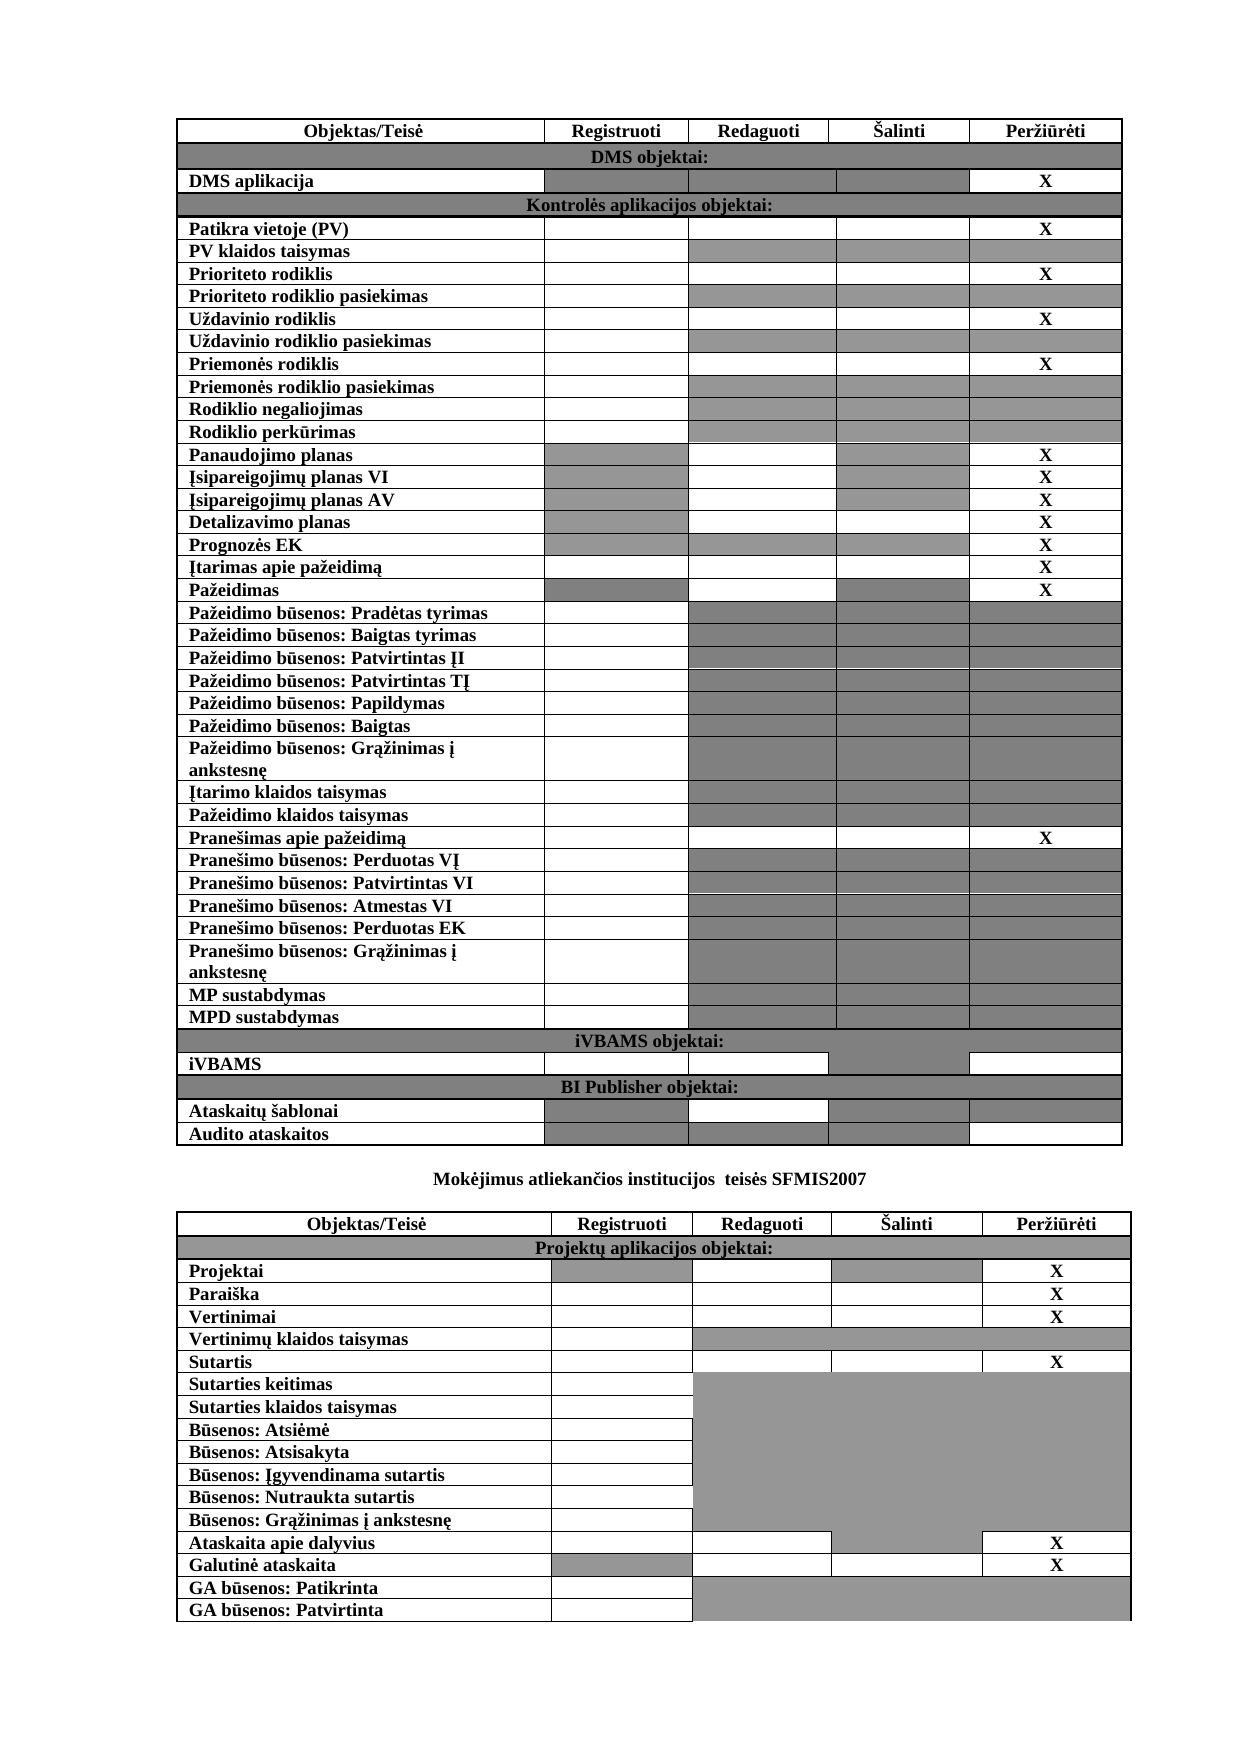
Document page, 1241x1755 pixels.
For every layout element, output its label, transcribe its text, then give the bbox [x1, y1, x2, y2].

table_cell Pranešimo būsenos: Grąžinimas į ankstesnę [178, 940, 544, 983]
table_cell [689, 534, 836, 555]
table_cell [837, 940, 969, 983]
table_cell [552, 1419, 692, 1440]
text Mokėjimus atliekančios institucijos teisės SFMIS2007 [177, 1168, 1122, 1189]
table_cell Sutarties klaidos taisymas [178, 1396, 551, 1417]
table_cell [837, 489, 969, 510]
table_cell X [970, 353, 1121, 374]
table_cell [970, 421, 1121, 442]
table_cell Įtarimo klaidos taisymas [178, 781, 544, 803]
table_cell X [983, 1532, 1130, 1553]
table_cell [693, 1598, 831, 1621]
table_cell [837, 781, 969, 803]
table_cell [545, 895, 688, 916]
table_cell [837, 715, 969, 736]
table_cell [831, 1577, 982, 1621]
table_cell [970, 240, 1121, 262]
table_cell [832, 1306, 982, 1327]
table_cell [689, 466, 836, 488]
table_cell Uždavinio rodiklio pasiekimas [178, 330, 544, 352]
table_cell [689, 1006, 836, 1028]
table_cell [837, 647, 969, 668]
table_cell Būsenos: Atsisakyta [178, 1441, 551, 1463]
table_cell DMS objektai: [178, 144, 1121, 168]
table_cell [837, 466, 969, 488]
table_cell Pažeidimas [178, 579, 544, 601]
table_cell [552, 1554, 692, 1576]
table_cell [689, 647, 836, 668]
table_cell X [970, 556, 1121, 578]
table_cell [837, 556, 969, 578]
table_cell [689, 624, 836, 646]
table_cell Panaudojimo planas [178, 444, 544, 465]
table_cell [837, 534, 969, 555]
table_cell Ataskaitų šablonai [178, 1100, 544, 1122]
table_cell [545, 940, 688, 983]
table_cell [545, 466, 688, 488]
table_cell [693, 1306, 831, 1327]
table_cell X [983, 1283, 1130, 1304]
table_cell [970, 781, 1121, 803]
table_cell [837, 398, 969, 420]
table_cell [689, 489, 836, 510]
table_cell X [970, 308, 1121, 329]
table_cell [970, 376, 1121, 397]
table_cell [689, 218, 836, 239]
table_cell [689, 353, 836, 374]
table_cell Būsenos: Grąžinimas į ankstesnę [178, 1509, 551, 1531]
table_cell Detalizavimo planas [178, 511, 544, 533]
table_cell [970, 895, 1121, 916]
table_header Šalinti [829, 120, 969, 142]
table_cell Prioriteto rodiklio pasiekimas [178, 285, 544, 307]
table_cell [545, 872, 688, 893]
table_cell [829, 1123, 969, 1144]
table_cell [545, 240, 688, 262]
table_cell X [970, 263, 1121, 284]
table_cell iVBAMS [178, 1053, 544, 1074]
table_cell X [970, 444, 1121, 465]
table_cell Pranešimo būsenos: Atmestas VI [178, 895, 544, 916]
table_cell [837, 624, 969, 646]
table_cell [552, 1283, 692, 1304]
table_cell [552, 1532, 692, 1553]
table_cell [689, 827, 836, 848]
table_cell [689, 421, 836, 442]
table_cell X [970, 827, 1121, 848]
table_cell [689, 579, 836, 601]
table_cell Sutarties keitimas [178, 1373, 551, 1395]
table_cell [693, 1283, 831, 1304]
table_cell [545, 556, 688, 578]
table_cell [545, 263, 688, 284]
table_cell X [970, 489, 1121, 510]
table_cell GA būsenos: Patikrinta [178, 1577, 551, 1598]
table_cell Prognozės EK [178, 534, 544, 555]
table_cell X [983, 1351, 1130, 1372]
table_cell Pažeidimo būsenos: Grąžinimas į ankstesnę [178, 737, 544, 780]
table_cell [552, 1486, 693, 1508]
table_header Redaguoti [693, 1213, 831, 1234]
table_header Šalinti [832, 1213, 982, 1234]
table_cell [552, 1577, 692, 1598]
table_cell [837, 827, 969, 848]
table_cell [545, 737, 688, 780]
table_cell Pranešimo būsenos: Perduotas VĮ [178, 849, 544, 871]
table_cell [837, 984, 969, 1005]
table_cell [545, 804, 688, 826]
table_header Registruoti [552, 1213, 692, 1234]
table_cell [552, 1599, 692, 1621]
table_header Peržiūrėti [970, 120, 1121, 142]
table_cell [693, 1372, 1130, 1531]
table_cell [693, 1328, 831, 1350]
table_cell [837, 737, 969, 780]
table_cell [545, 376, 688, 397]
table_cell [552, 1373, 693, 1395]
table_cell [970, 285, 1121, 307]
table_cell Sutartis [178, 1351, 551, 1372]
table_cell Įsipareigojimų planas VI [178, 466, 544, 488]
table_cell Audito ataskaitos [178, 1123, 544, 1144]
table_cell [832, 1283, 982, 1304]
table_cell Pažeidimo klaidos taisymas [178, 804, 544, 826]
table_cell [837, 263, 969, 284]
table_cell [970, 330, 1121, 352]
table_cell Būsenos: Įgyvendinama sutartis [178, 1464, 551, 1485]
table_cell [837, 170, 969, 192]
table_cell [689, 737, 836, 780]
table_cell [693, 1260, 831, 1282]
table_cell [837, 804, 969, 826]
table_cell Vertinimų klaidos taisymas [178, 1328, 551, 1350]
table_cell Pažeidimo būsenos: Baigtas [178, 715, 544, 736]
table_cell X [970, 466, 1121, 488]
table_cell [689, 170, 836, 192]
table_cell GA būsenos: Patvirtinta [178, 1599, 551, 1621]
table_cell [970, 849, 1121, 871]
table_cell [970, 670, 1121, 691]
table_cell [832, 1260, 982, 1282]
table_cell Įsipareigojimų planas AV [178, 489, 544, 510]
table_cell X [983, 1554, 1130, 1576]
table_cell [837, 376, 969, 397]
table_cell Priemonės rodiklio pasiekimas [178, 376, 544, 397]
table_cell [545, 511, 688, 533]
table_cell [837, 670, 969, 691]
table_cell [689, 240, 836, 262]
table_cell [545, 330, 688, 352]
table_cell [545, 984, 688, 1005]
table_cell [970, 647, 1121, 668]
table_cell [829, 1052, 969, 1074]
table_cell [970, 737, 1121, 780]
table_cell [689, 895, 836, 916]
table_cell [689, 781, 836, 803]
table_cell [689, 376, 836, 397]
table_cell Pranešimo būsenos: Patvirtintas VI [178, 872, 544, 893]
table_cell [545, 715, 688, 736]
table_cell [545, 285, 688, 307]
table_header Objektas/Teisė [178, 120, 544, 142]
table_cell [552, 1351, 692, 1372]
table_cell [837, 421, 969, 442]
table_cell Būsenos: Nutraukta sutartis [178, 1486, 551, 1508]
table_cell Pažeidimo būsenos: Pradėtas tyrimas [178, 602, 544, 623]
table_cell [837, 285, 969, 307]
table_cell [831, 1328, 982, 1350]
table_cell [545, 579, 688, 601]
table_cell Rodiklio negaliojimas [178, 398, 544, 420]
table_cell [552, 1509, 692, 1531]
table_cell Rodiklio perkūrimas [178, 421, 544, 442]
table_cell [552, 1260, 692, 1282]
table_cell Pranešimo būsenos: Perduotas EK [178, 917, 544, 939]
table_cell [970, 398, 1121, 420]
table_cell [837, 444, 969, 465]
table_cell Projektų aplikacijos objektai: [178, 1237, 1130, 1258]
table_cell [545, 602, 688, 623]
table_cell [689, 330, 836, 352]
table_cell Priemonės rodiklis [178, 353, 544, 374]
table_cell Patikra vietoje (PV) [178, 218, 544, 239]
table_cell Projektai [178, 1260, 551, 1282]
table_cell [837, 511, 969, 533]
table_cell MP sustabdymas [178, 984, 544, 1005]
table_cell [545, 1006, 688, 1028]
table_cell [832, 1554, 982, 1576]
table_cell [837, 602, 969, 623]
table_cell [689, 1123, 828, 1144]
table_cell Prioriteto rodiklis [178, 263, 544, 284]
table_header Objektas/Teisė [178, 1213, 551, 1234]
table_cell X [983, 1260, 1130, 1282]
table_cell [970, 1053, 1121, 1074]
table_cell [552, 1306, 692, 1327]
table_cell [689, 308, 836, 329]
table_cell [689, 849, 836, 871]
table_cell [693, 1351, 831, 1372]
table_cell [545, 218, 688, 239]
table_cell [689, 872, 836, 893]
table_cell [552, 1396, 693, 1417]
table_cell Uždavinio rodiklis [178, 308, 544, 329]
table_cell iVBAMS objektai: [178, 1030, 1121, 1052]
table_cell [970, 872, 1121, 893]
table_cell [837, 218, 969, 239]
table_cell [689, 804, 836, 826]
table_cell [832, 1351, 982, 1372]
table_cell X [983, 1306, 1130, 1327]
table_cell X [970, 579, 1121, 601]
table_cell Pažeidimo būsenos: Patvirtintas ĮI [178, 647, 544, 668]
table_cell [545, 624, 688, 646]
table_cell [545, 489, 688, 510]
table_cell Pažeidimo būsenos: Papildymas [178, 692, 544, 714]
table_cell [689, 602, 836, 623]
table_cell [689, 917, 836, 939]
table_cell [970, 1006, 1121, 1028]
table_cell [689, 692, 836, 714]
table_cell [545, 849, 688, 871]
table_cell X [970, 218, 1121, 239]
table_cell X [970, 170, 1121, 192]
table_cell [545, 308, 688, 329]
table_cell [837, 1006, 969, 1028]
table_cell [970, 624, 1121, 646]
table_cell [837, 579, 969, 601]
table_cell [545, 827, 688, 848]
table_cell [829, 1100, 969, 1122]
table_cell [545, 170, 688, 192]
table_cell [689, 715, 836, 736]
table_cell Vertinimai [178, 1306, 551, 1327]
table_cell [689, 556, 836, 578]
table_cell [970, 1100, 1121, 1122]
table_cell [693, 1554, 831, 1576]
table_cell [552, 1328, 692, 1350]
table_cell [545, 1053, 688, 1074]
table_cell [689, 398, 836, 420]
table_cell Pažeidimo būsenos: Patvirtintas TĮ [178, 670, 544, 691]
table_cell [545, 670, 688, 691]
table_cell [552, 1441, 692, 1463]
table_cell [837, 330, 969, 352]
table_cell Galutinė ataskaita [178, 1554, 551, 1576]
table_cell [837, 692, 969, 714]
table_cell [970, 692, 1121, 714]
table_cell [545, 781, 688, 803]
table_cell [837, 240, 969, 262]
table_cell [545, 421, 688, 442]
table_cell [982, 1328, 1130, 1350]
table_cell [689, 1053, 828, 1074]
table_cell [689, 1100, 828, 1122]
table_cell [837, 895, 969, 916]
table_cell [689, 444, 836, 465]
table_cell [693, 1532, 831, 1553]
table_cell [689, 285, 836, 307]
table_cell [982, 1577, 1130, 1621]
table_cell Pranešimas apie pažeidimą [178, 827, 544, 848]
table_cell [689, 984, 836, 1005]
table_cell [970, 940, 1121, 983]
table_cell [545, 1100, 688, 1122]
table_cell [837, 849, 969, 871]
table_cell Ataskaita apie dalyvius [178, 1532, 551, 1553]
table_cell Būsenos: Atsiėmė [178, 1419, 551, 1440]
table_cell [837, 872, 969, 893]
table_cell [693, 1577, 831, 1598]
table_cell Paraiška [178, 1283, 551, 1304]
table_cell [545, 534, 688, 555]
table_cell Kontrolės aplikacijos objektai: [178, 194, 1121, 215]
table_cell [837, 353, 969, 374]
table_cell [689, 263, 836, 284]
table_cell [970, 804, 1121, 826]
table_cell BI Publisher objektai: [178, 1076, 1121, 1098]
table_cell [970, 602, 1121, 623]
table_cell [545, 1123, 688, 1144]
table_cell Įtarimas apie pažeidimą [178, 556, 544, 578]
table_cell [970, 917, 1121, 939]
table_cell [970, 1123, 1121, 1144]
table_cell [545, 398, 688, 420]
table_cell X [970, 534, 1121, 555]
table_cell [552, 1464, 692, 1485]
table_cell [832, 1531, 982, 1553]
table_cell X [970, 511, 1121, 533]
table_cell DMS aplikacija [178, 170, 544, 192]
table_cell MPD sustabdymas [178, 1006, 544, 1028]
table_cell Pažeidimo būsenos: Baigtas tyrimas [178, 624, 544, 646]
table_cell [970, 984, 1121, 1005]
table_cell PV klaidos taisymas [178, 240, 544, 262]
table_cell [545, 647, 688, 668]
table_cell [970, 715, 1121, 736]
table_cell [837, 308, 969, 329]
table_cell [689, 511, 836, 533]
table_cell [545, 444, 688, 465]
table_cell [689, 670, 836, 691]
table_cell [545, 917, 688, 939]
table_header Peržiūrėti [983, 1213, 1130, 1234]
table_cell [689, 940, 836, 983]
table_cell [545, 692, 688, 714]
table_cell [545, 353, 688, 374]
table_header Registruoti [545, 120, 688, 142]
table_header Redaguoti [689, 120, 828, 142]
table_cell [837, 917, 969, 939]
